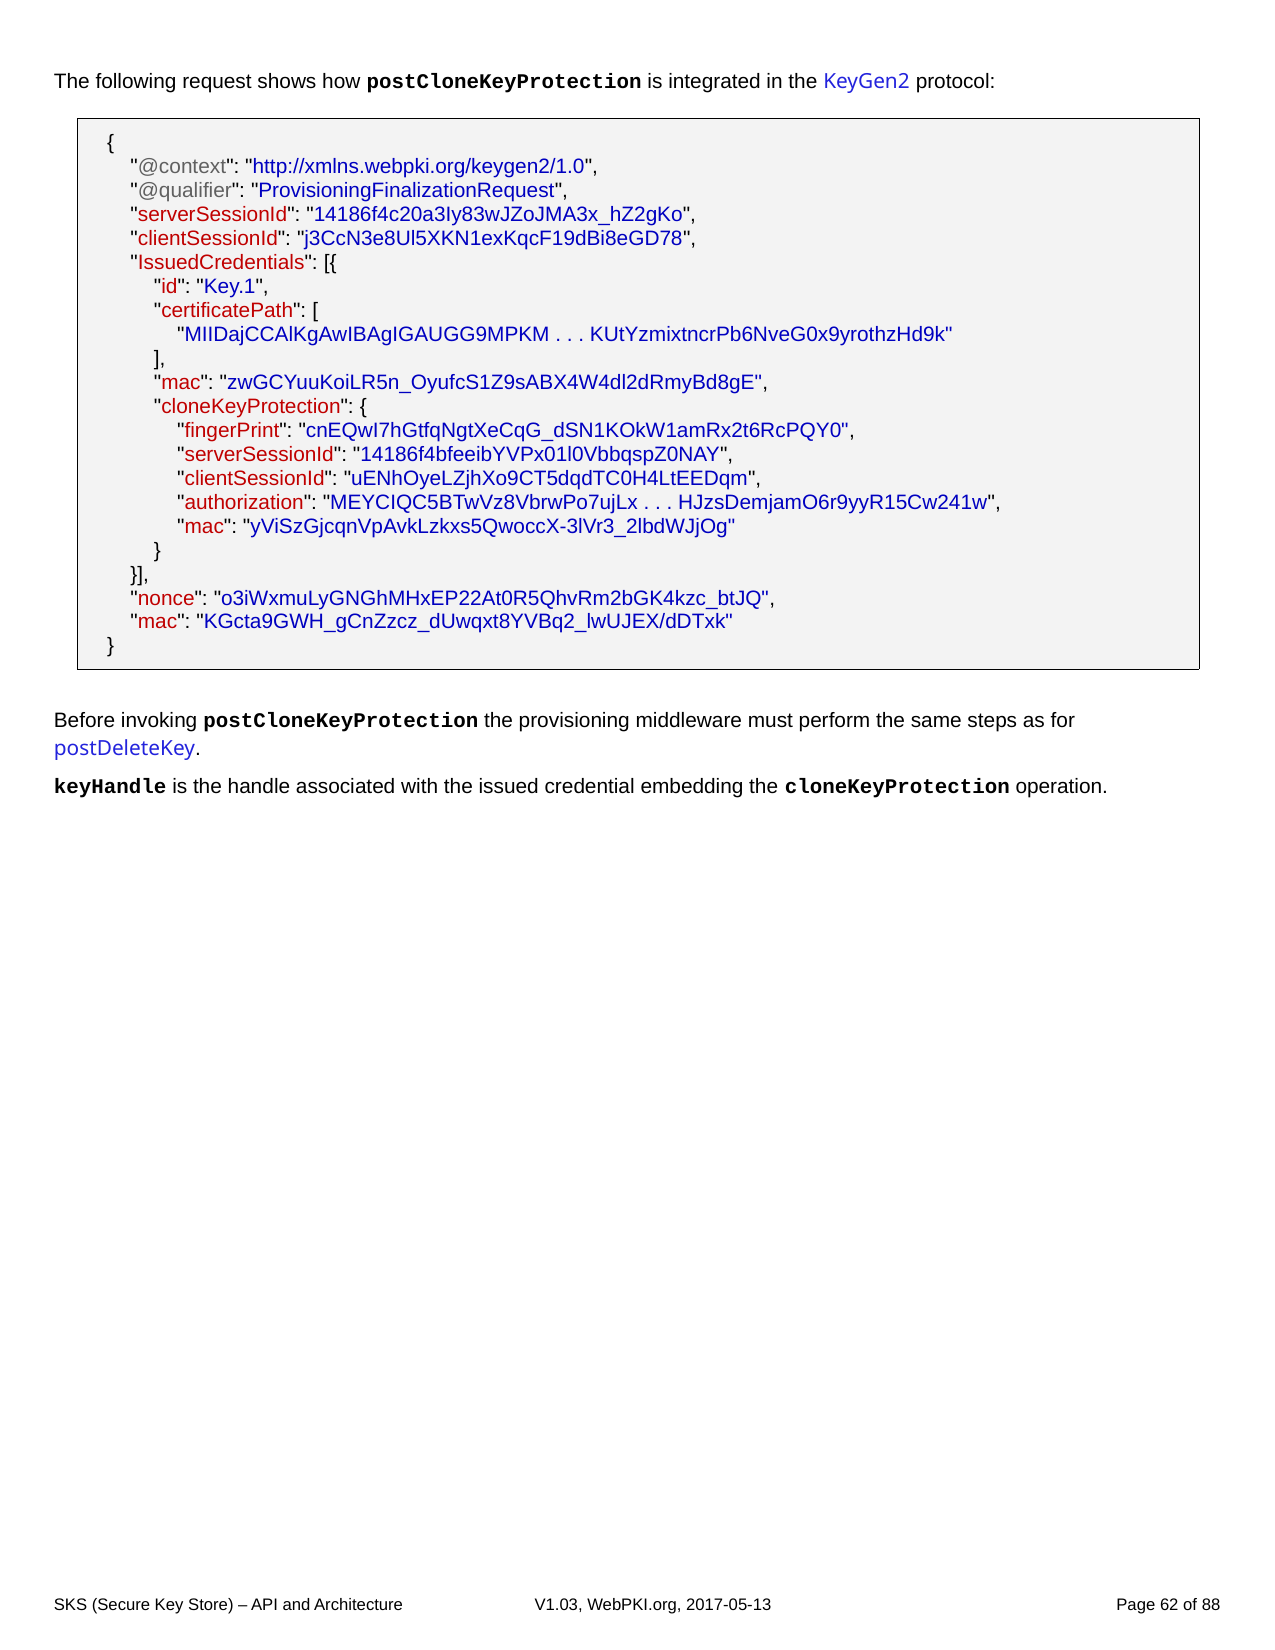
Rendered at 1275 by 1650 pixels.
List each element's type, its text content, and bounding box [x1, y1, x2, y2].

text keyHandle is the handle associated with the issued credential embedding the cloneKeyProtection operation. [54, 773, 1221, 799]
text Before invoking postCloneKeyProtection the provisioning middleware must perform the same steps as for postDeleteKey. [54, 705, 1221, 762]
table_header { "@context": "http://xmlns.webpki.org/keygen2/1.0", "@qualifier": "ProvisioningFinalizationRequest", "serverSessionId": "14186f4c20a3Iy83wJZoJMA3x_hZ2gKo", "clientSessionId": "j3CcN3e8Ul5XKN1exKqcF19dBi8eGD78", "IssuedCredentials": [{ "id": "Key.1", "certificatePath": [ "MIIDajCCAlKgAwIBAgIGAUGG9MPKM . . . KUtYzmixtncrPb6NveG0x9yrothzHd9k" ], "mac": "zwGCYuuKoiLR5n_OyufcS1Z9sABX4W4dl2dRmyBd8gE", "cloneKeyProtection": { "fingerPrint": "cnEQwI7hGtfqNgtXeCqG_dSN1KOkW1amRx2t6RcPQY0", "serverSessionId": "14186f4bfeeibYVPx01l0VbbqspZ0NAY", "clientSessionId": "uENhOyeLZjhXo9CT5dqdTC0H4LtEEDqm", "authorization": "MEYCIQC5BTwVz8VbrwPo7ujLx . . . HJzsDemjamO6r9yyR15Cw241w", "mac": "yViSzGjcqnVpAvkLzkxs5QwoccX-3lVr3_2lbdWJjOg" } }], "nonce": "o3iWxmuLyGNGhMHxEP22At0R5QhvRm2bGK4kzc_btJQ", "mac": "KGcta9GWH_gCnZzcz_dUwqxt8YVBq2_lwUJEX/dDTxk" } [78, 119, 1199, 669]
text The following request shows how postCloneKeyProtection is integrated in the KeyGen2 protocol: [54, 66, 1221, 118]
